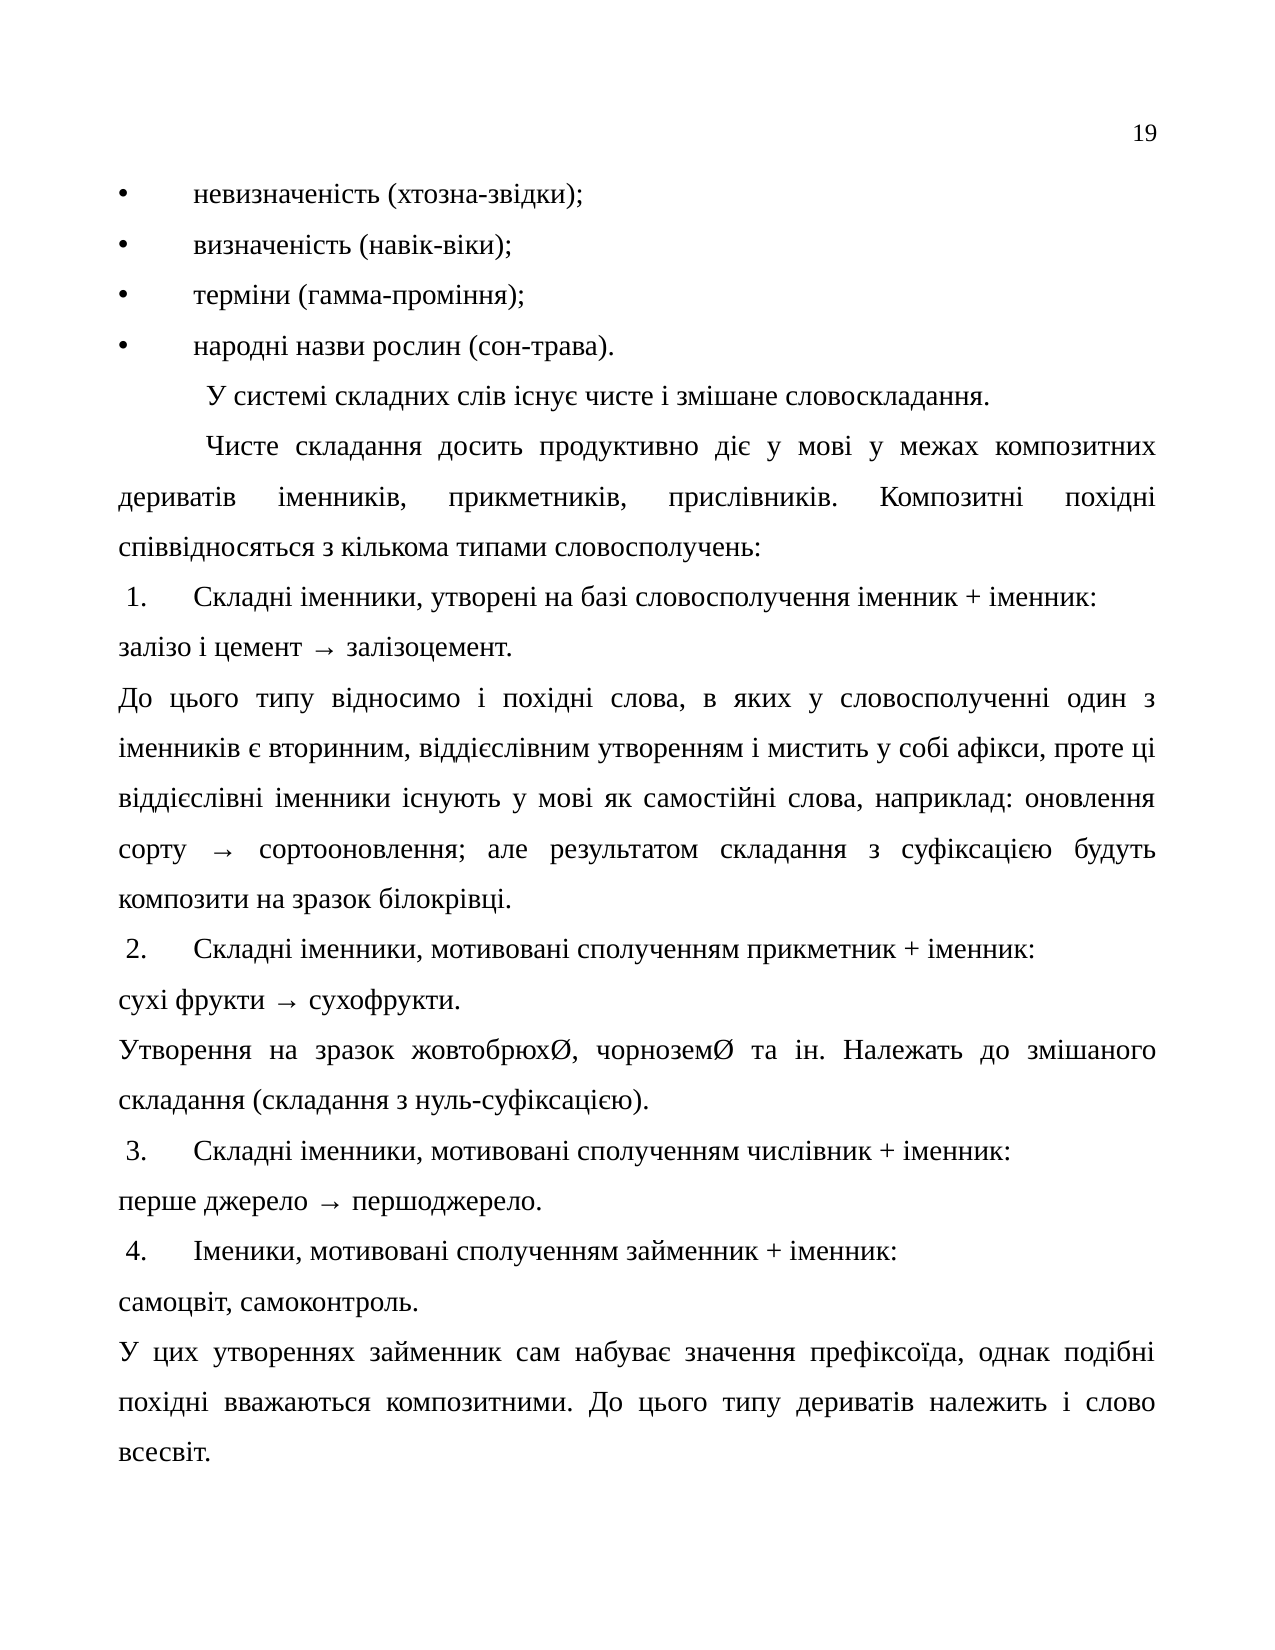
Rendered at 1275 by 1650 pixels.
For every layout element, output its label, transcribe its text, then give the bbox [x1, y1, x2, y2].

list До цього типу відносимо і похідні слова, в яких у словосполученні один з іменників є вторинним, віддієслівним утворенням і мистить у собі афікси, проте ці віддієслівні іменники існують у мові як самостійні слова, наприклад: оновлення сорту → сортооновлення; але результатом складання з суфіксацією будуть композити на зразок білокрівці. [118, 680, 1157, 915]
list Складні іменники, мотивовані сполученням прикметник + іменник: [118, 931, 1157, 965]
list перше джерело → першоджерело. [118, 1183, 1157, 1217]
list визначеність (навік-віки); [118, 227, 1157, 260]
list залізо і цемент → залізоцемент. [118, 629, 1157, 663]
list Складні іменники, утворені на базі словосполучення іменник + іменник: [118, 579, 1157, 613]
list Іменики, мотивовані сполученням займенник + іменник: [118, 1233, 1157, 1267]
list невизначеність (хтозна-звідки); [118, 176, 1157, 210]
list народні назви рослин (сон-трава). [118, 328, 1157, 361]
text У системі складних слів існує чисте і змішане словоскладання. [118, 378, 1157, 412]
text Чисте складання досить продуктивно діє у мові у межах композитних дериватів іменників, прикметників, прислівників. Композитні похідні співвідносяться з кількома типами словосполучень: [118, 428, 1157, 562]
list терміни (гамма-проміння); [118, 277, 1157, 311]
list У цих утвореннях займенник сам набуває значення префіксоїда, однак подібні похідні вважаються композитними. До цього типу дериватів належить і слово всесвіт. [118, 1334, 1157, 1468]
list Утворення на зразок жовтобрюхØ, чорноземØ та ін. Належать до змішаного складання (складання з нуль-суфіксацією). [118, 1032, 1157, 1116]
list Складні іменники, мотивовані сполученням числівник + іменник: [118, 1133, 1157, 1166]
list самоцвіт, самоконтроль. [118, 1284, 1157, 1317]
list сухі фрукти → сухофрукти. [118, 982, 1157, 1015]
